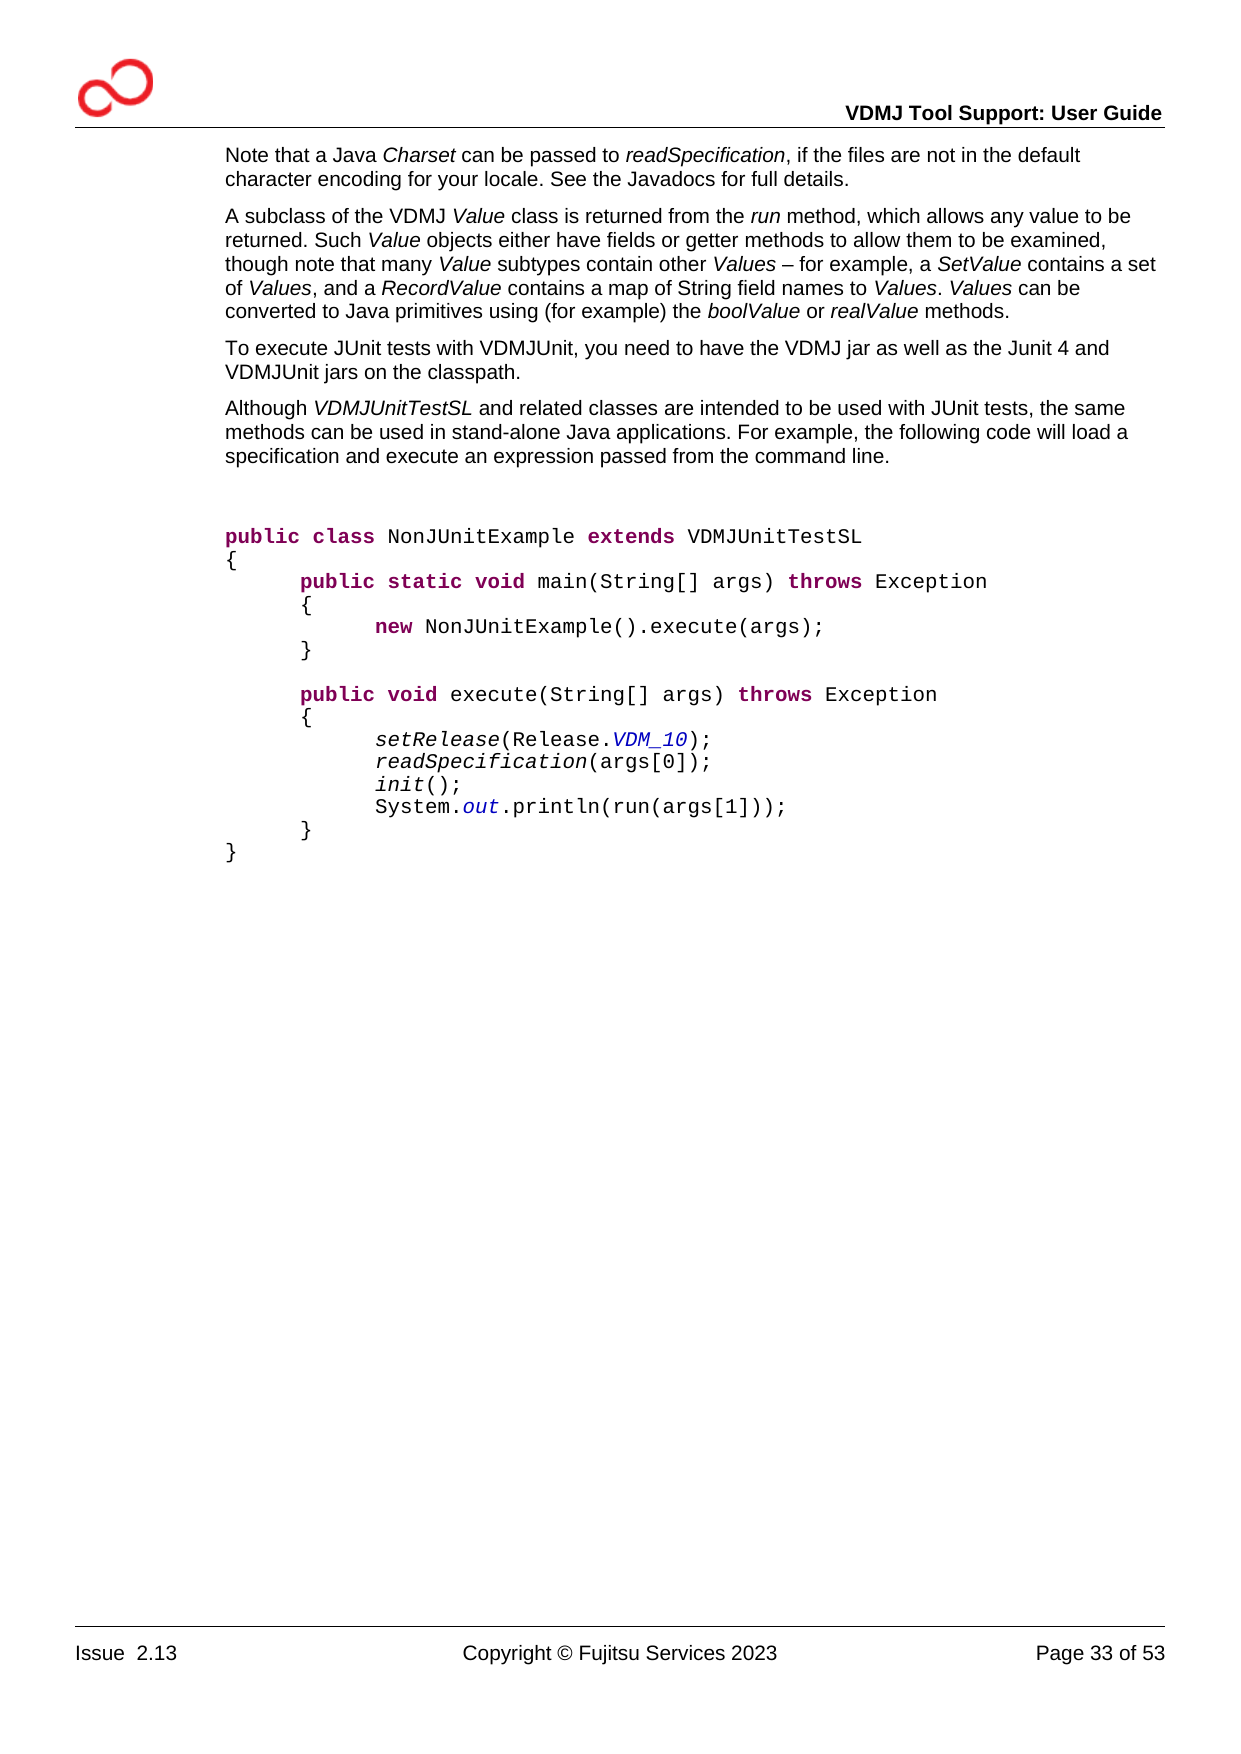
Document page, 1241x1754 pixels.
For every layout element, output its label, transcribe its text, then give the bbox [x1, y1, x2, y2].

text System.out.println(run(args[1])); [225, 796, 1165, 818]
text { [225, 548, 1165, 571]
text init(); [225, 773, 1165, 796]
text Note that a Java Charset can be passed to readSpecification, if the files are not in the default character encoding for your locale. See the Javadocs for full details. [225, 143, 1165, 191]
text To execute JUnit tests with VDMJUnit, you need to have the VDMJ jar as well as the Junit 4 and VDMJUnit jars on the classpath. [225, 336, 1165, 384]
text new NonJUnitExample().execute(args); [225, 616, 1165, 638]
text { [225, 706, 1165, 728]
text readSpecification(args[0]); [225, 751, 1165, 773]
text setRelease(Release.VDM_10); [225, 728, 1165, 751]
text } [225, 841, 1165, 863]
text public static void main(String[] args) throws Exception [225, 571, 1165, 593]
text public class NonJUnitExample extends VDMJUnitTestSL [225, 526, 1165, 548]
text Although VDMJUnitTestSL and related classes are intended to be used with JUnit tests, the same methods can be used in stand-alone Java applications. For example, the following code will load a specification and execute an expression passed from the command line. [225, 397, 1165, 468]
text } [225, 638, 1165, 661]
text } [225, 818, 1165, 841]
text public void execute(String[] args) throws Exception [225, 683, 1165, 706]
text A subclass of the VDMJ Value class is returned from the run method, which allows any value to be returned. Such Value objects either have fields or getter methods to allow them to be examined, though note that many Value subtypes contain other Values – for example, a SetValue contains a set of Values, and a RecordValue contains a map of String field names to Values. Values can be converted to Java primitives using (for example) the boolValue or realValue methods. [225, 204, 1165, 324]
text { [225, 593, 1165, 616]
picture [78, 52, 153, 127]
